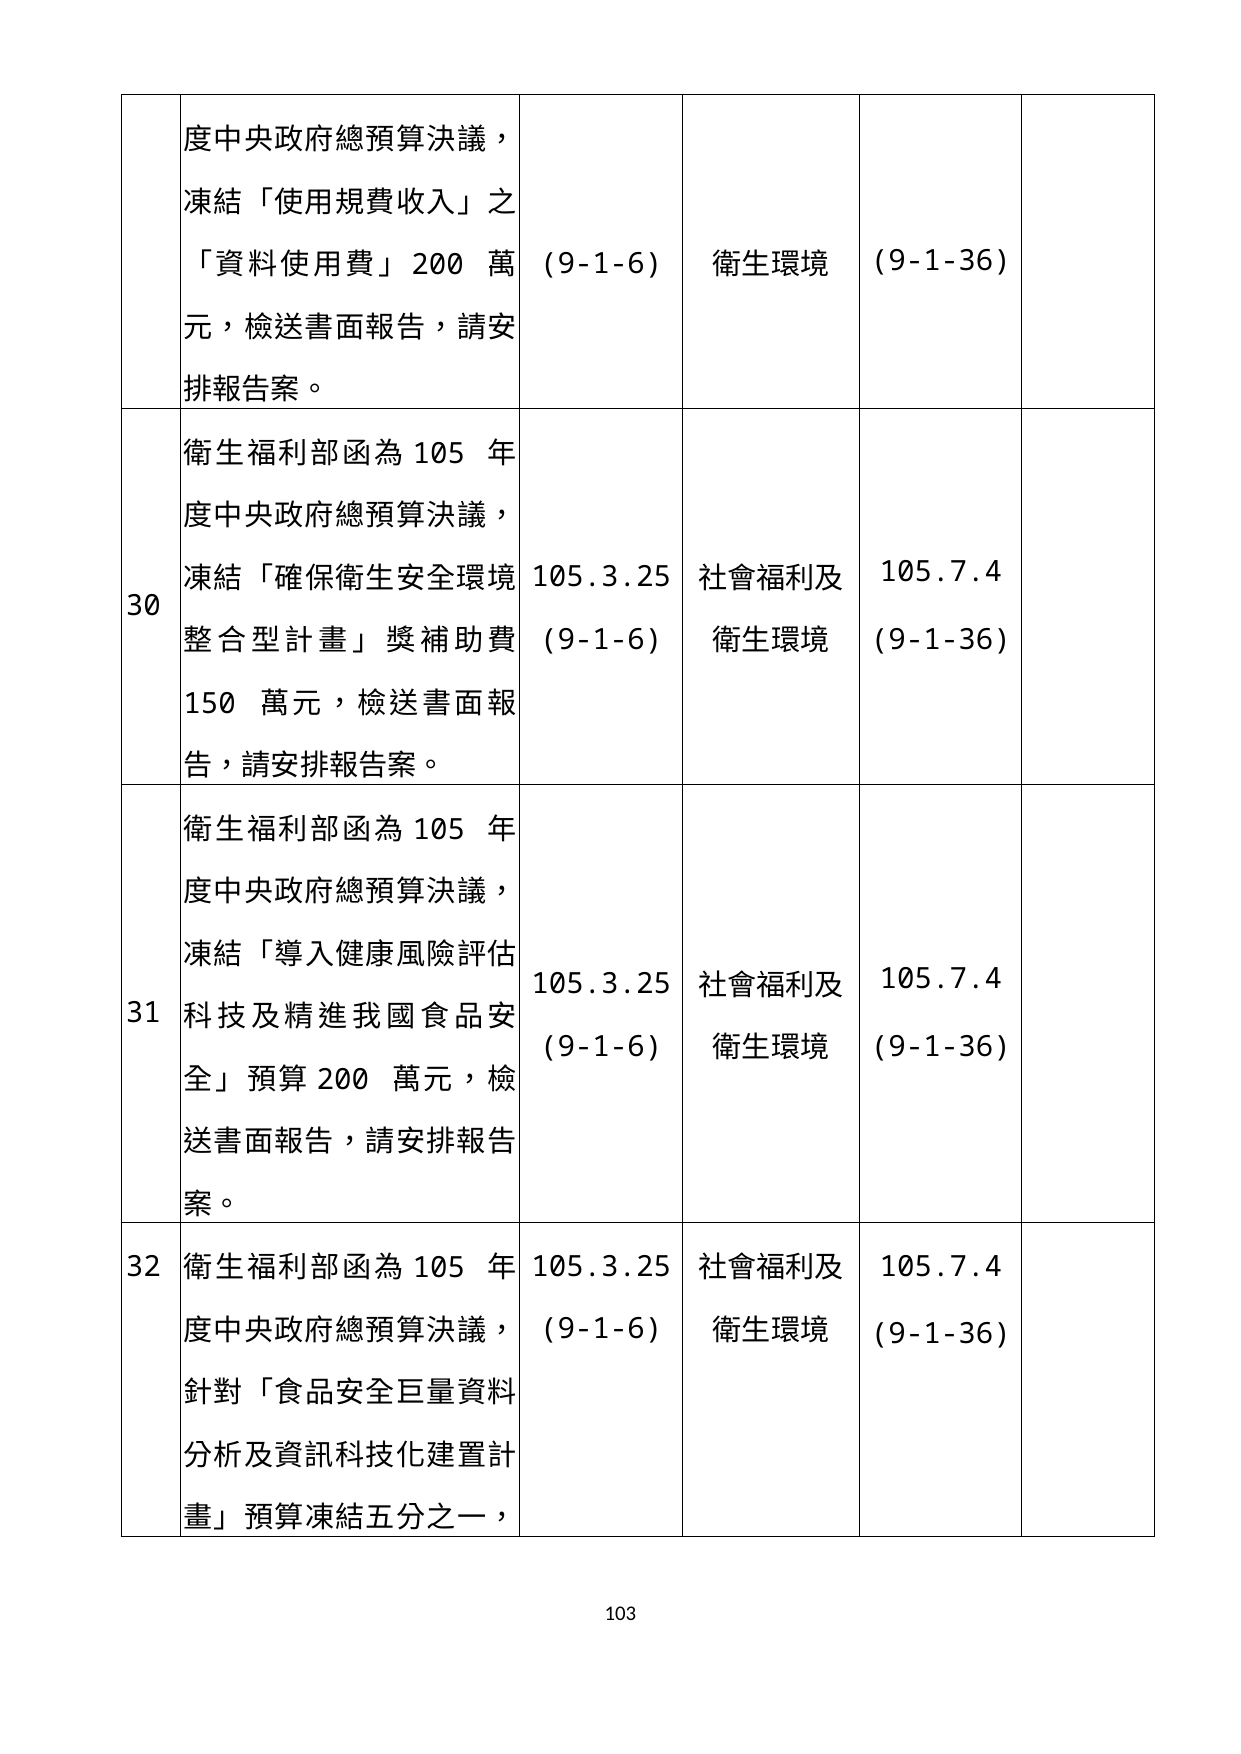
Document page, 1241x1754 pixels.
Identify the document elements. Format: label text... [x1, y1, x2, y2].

table_cell 衛生環境 [683, 95, 859, 408]
table_cell 社會福利及衛生環境 [683, 1223, 859, 1536]
table_cell 105.3.25 (9-1-6) [520, 409, 682, 784]
table_cell 105.7.4 (9-1-36) [860, 785, 1021, 1222]
table_cell [122, 95, 180, 408]
table_cell 社會福利及衛生環境 [683, 785, 859, 1222]
table_cell [122, 1223, 180, 1536]
table_cell 105.3.25 (9-1-6) [520, 785, 682, 1222]
table_cell 衛生福利部函為105 年度中央政府總預算決議，凍結「確保衛生安全環境整合型計畫」獎補助費150 萬元，檢送書面報告，請安排報告案。 [181, 409, 519, 784]
table_cell 衛生福利部函為105 年度中央政府總預算決議，針對「食品安全巨量資料分析及資訊科技化建置計畫」預算凍結五分之一， [181, 1223, 519, 1536]
table_cell [1022, 95, 1154, 408]
table_cell [122, 785, 180, 1222]
table_cell 105.7.4 (9-1-36) [860, 409, 1021, 784]
table_cell 度中央政府總預算決議，凍結「使用規費收入」之「資料使用費」200 萬元，檢送書面報告，請安排報告案。 [181, 95, 519, 408]
table_cell [1022, 409, 1154, 784]
table_cell [1022, 1223, 1154, 1536]
table_cell (9-1-36) [860, 95, 1021, 408]
table_cell [1022, 785, 1154, 1222]
table_cell 105.3.25 (9-1-6) [520, 1223, 682, 1536]
table_cell 105.7.4 (9-1-36) [860, 1223, 1021, 1536]
table_cell (9-1-6) [520, 95, 682, 408]
table_cell 社會福利及衛生環境 [683, 409, 859, 784]
table_cell [122, 409, 180, 784]
table_cell 衛生福利部函為105 年度中央政府總預算決議，凍結「導入健康風險評估科技及精進我國食品安全」預算200 萬元，檢送書面報告，請安排報告案。 [181, 785, 519, 1222]
